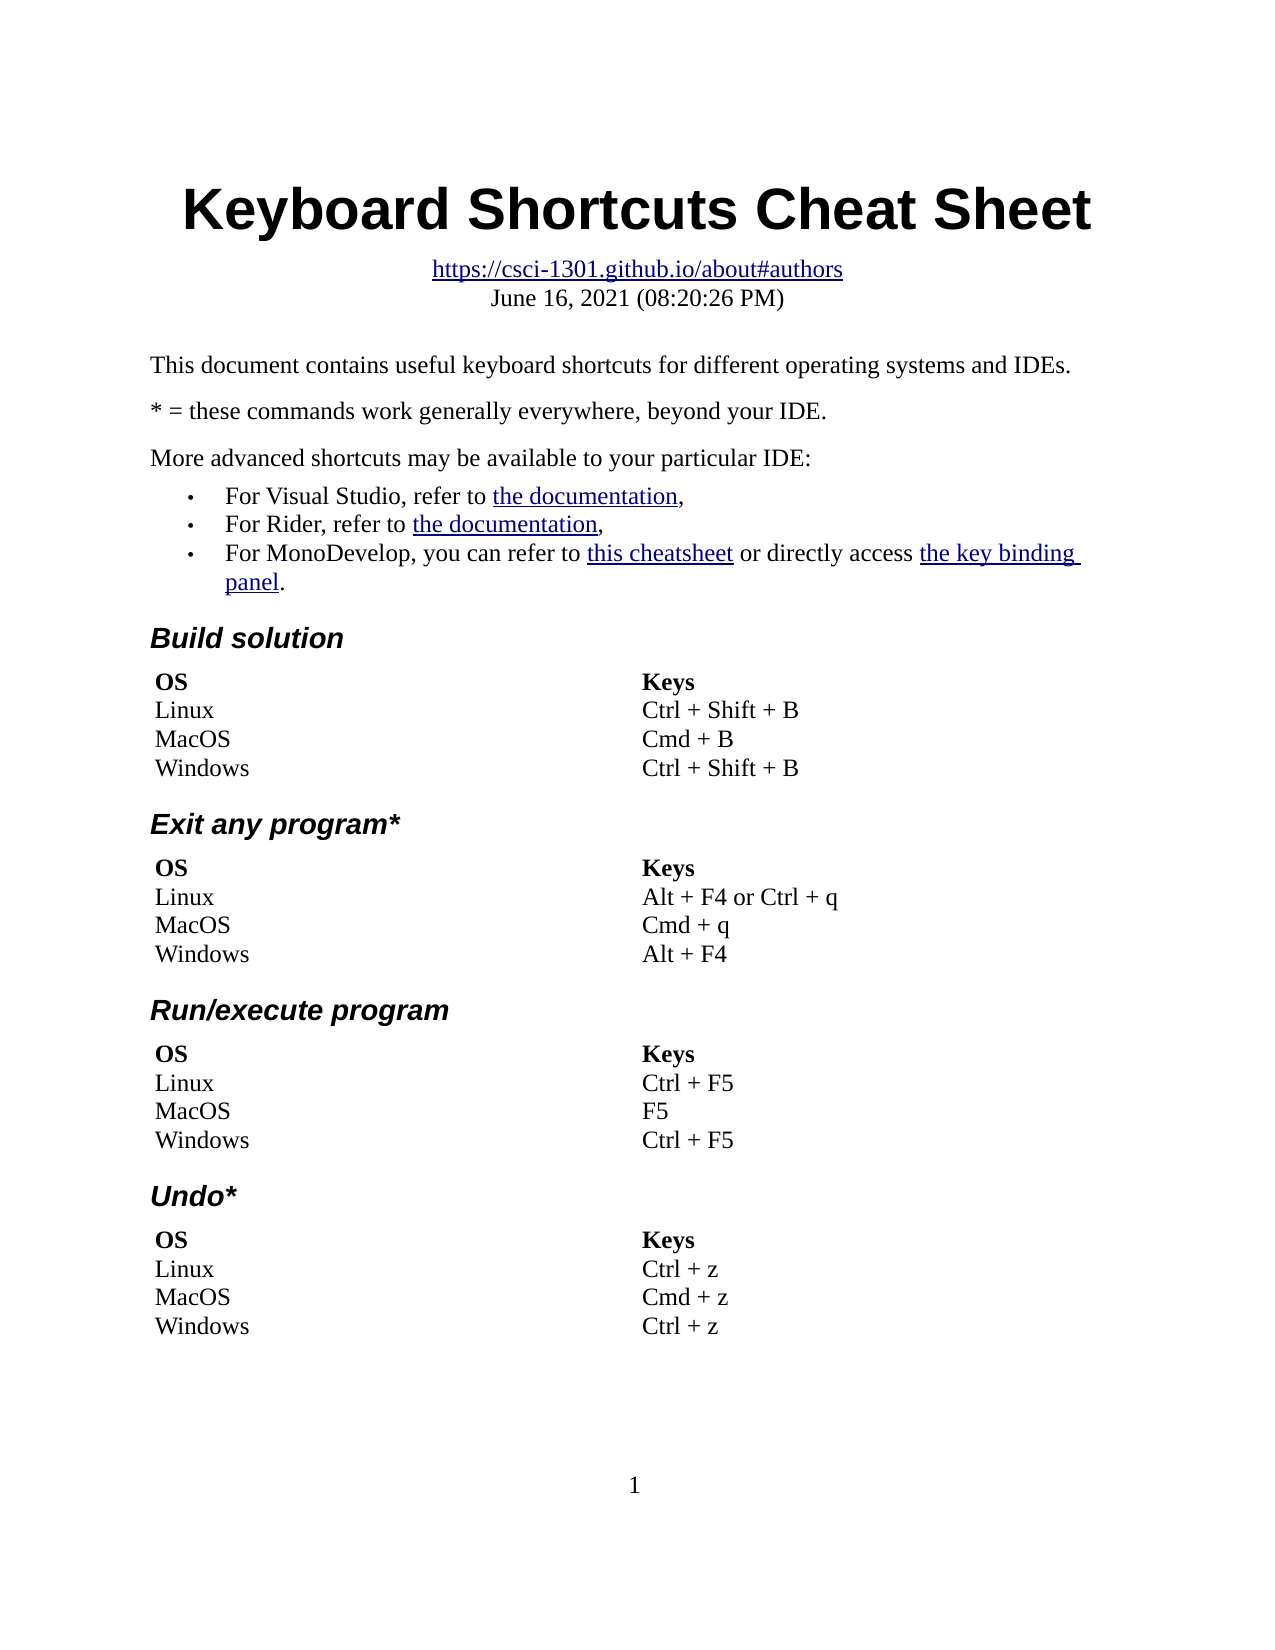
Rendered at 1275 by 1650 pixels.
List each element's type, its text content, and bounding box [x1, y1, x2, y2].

table_header OS [150, 667, 637, 696]
text * = these commands work generally everywhere, beyond your IDE. [150, 396, 1125, 425]
table_cell Ctrl + z [638, 1254, 1125, 1282]
table_header Keys [638, 1225, 1125, 1254]
table_cell Windows [150, 1125, 637, 1154]
table_cell Linux [150, 882, 637, 910]
table_header Keys [638, 853, 1125, 882]
table_cell Windows [150, 1311, 637, 1340]
table_cell Windows [150, 753, 637, 782]
table_cell Ctrl + Shift + B [638, 696, 1125, 724]
text https://csci-1301.github.io/about#authors [150, 254, 1125, 283]
table_header Keys [638, 1039, 1125, 1068]
table_cell Cmd + B [638, 724, 1125, 753]
table_cell Cmd + q [638, 910, 1125, 939]
table_header OS [150, 853, 637, 882]
subtitle Run/execute program [150, 993, 1125, 1026]
table_header Keys [638, 667, 1125, 696]
table_cell Alt + F4 or Ctrl + q [638, 882, 1125, 910]
table_cell MacOS [150, 1283, 637, 1311]
table_cell Linux [150, 696, 637, 724]
table_cell Alt + F4 [638, 939, 1125, 968]
title Keyboard Shortcuts Cheat Sheet [150, 175, 1125, 242]
table_cell Linux [150, 1254, 637, 1282]
table_cell Ctrl + z [638, 1311, 1125, 1340]
table_cell Ctrl + F5 [638, 1068, 1125, 1096]
table_cell Linux [150, 1068, 637, 1096]
subtitle Exit any program* [150, 807, 1125, 840]
text More advanced shortcuts may be available to your particular IDE: [150, 443, 1125, 472]
table_cell Ctrl + Shift + B [638, 753, 1125, 782]
table_cell Ctrl + F5 [638, 1125, 1125, 1154]
table_cell MacOS [150, 724, 637, 753]
table_header OS [150, 1225, 637, 1254]
table_cell MacOS [150, 1096, 637, 1125]
table_cell Cmd + z [638, 1283, 1125, 1311]
list For Visual Studio, refer to the documentation, [187, 481, 1125, 509]
text This document contains useful keyboard shortcuts for different operating systems and IDEs. [150, 350, 1125, 378]
subtitle Build solution [150, 621, 1125, 654]
table_header OS [150, 1039, 637, 1068]
subtitle Undo* [150, 1179, 1125, 1212]
table_cell Windows [150, 939, 637, 968]
text June 16, 2021 (08:20:26 PM) [150, 283, 1125, 312]
list For MonoDevelop, you can refer to this cheatsheet or directly access the key binding panel. [187, 538, 1125, 596]
table_cell F5 [638, 1096, 1125, 1125]
list For Rider, refer to the documentation, [187, 509, 1125, 538]
table_cell MacOS [150, 910, 637, 939]
